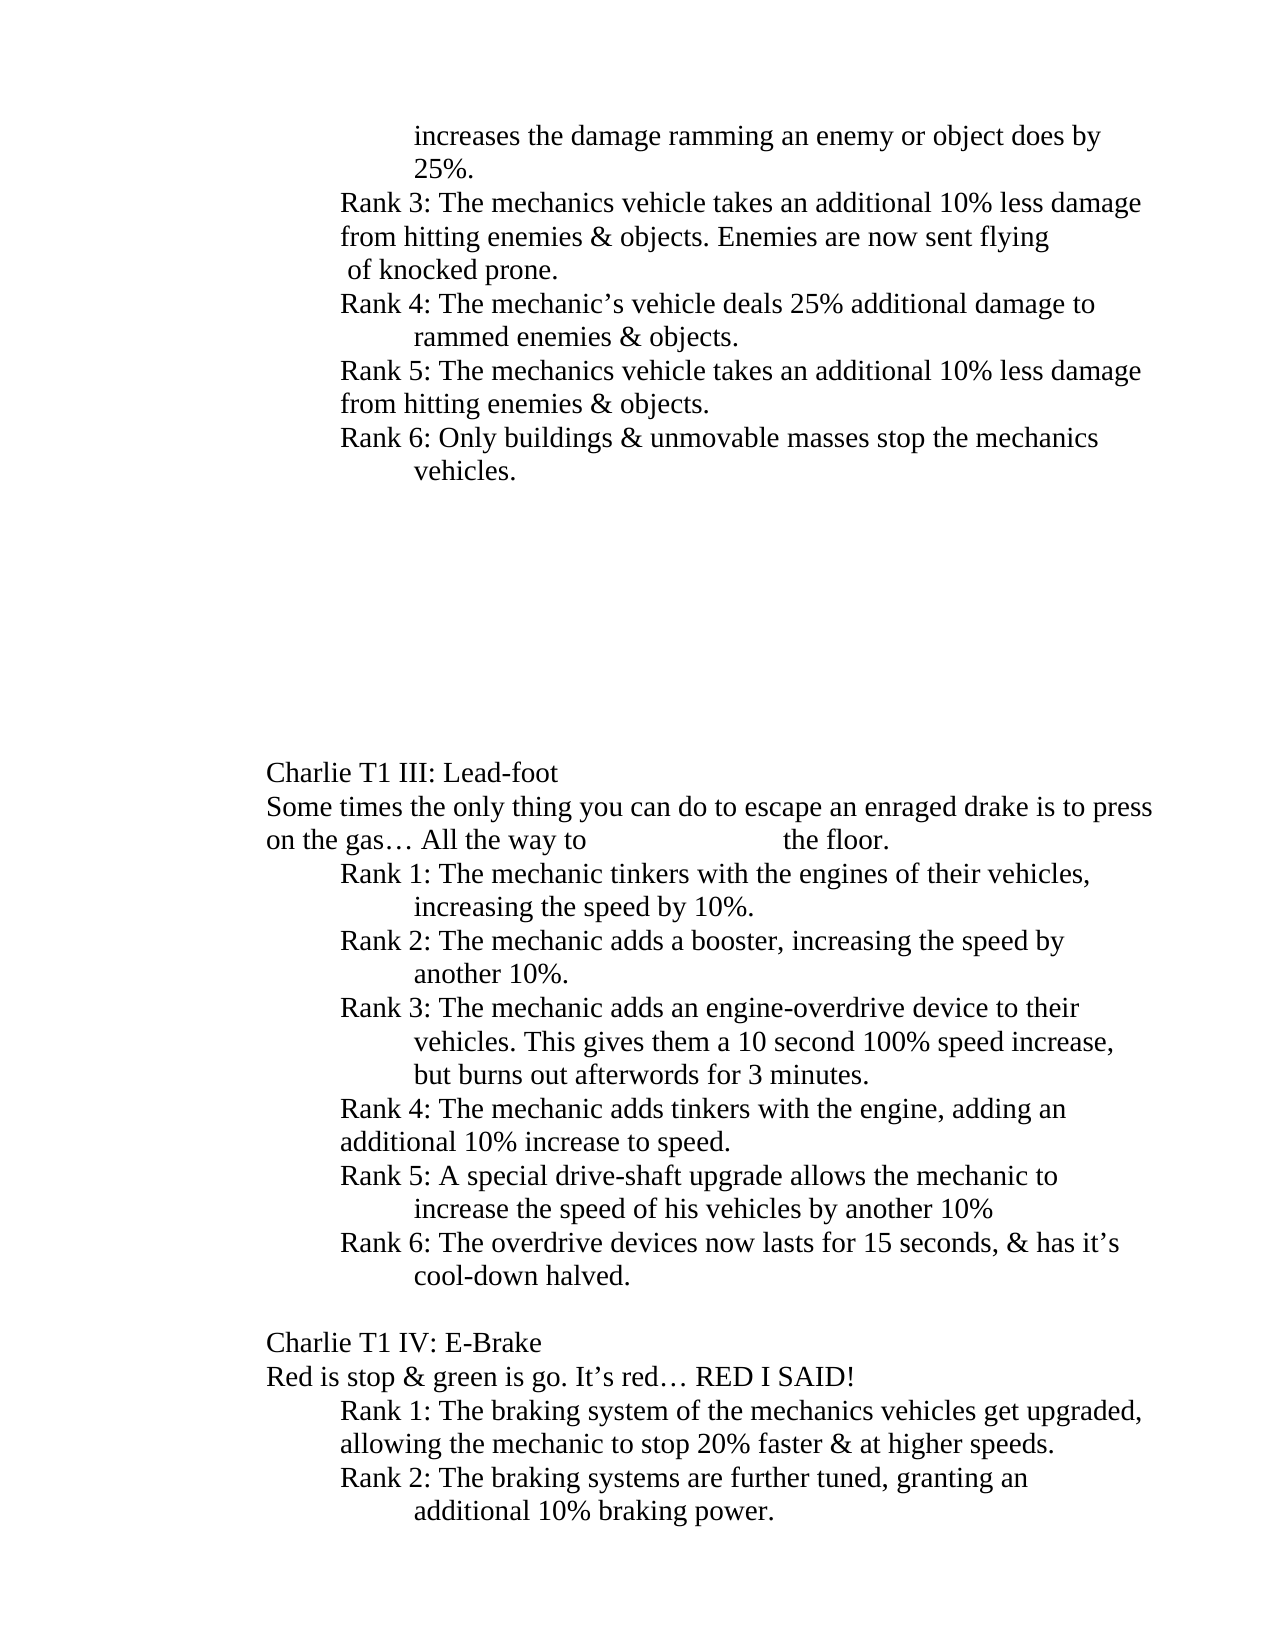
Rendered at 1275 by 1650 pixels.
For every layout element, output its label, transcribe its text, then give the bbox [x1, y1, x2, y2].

text Charlie T1 IV: E-Brake [118, 1326, 1157, 1359]
text Some times the only thing you can do to escape an enraged drake is to press on the gas… All the way to the floor. [118, 789, 1157, 856]
text Red is stop & green is go. It’s red… RED I SAID! [118, 1359, 1157, 1393]
text Rank 5: The mechanics vehicle takes an additional 10% less damage from hitting enemies & objects. [118, 353, 1157, 420]
text increases the damage ramming an enemy or object does by 25%. [118, 118, 1157, 185]
text Rank 3: The mechanics vehicle takes an additional 10% less damage from hitting enemies & objects. Enemies are now sent flying of knocked prone. [118, 185, 1157, 286]
text Rank 6: Only buildings & unmovable masses stop the mechanics vehicles. [118, 420, 1157, 487]
text Rank 4: The mechanic’s vehicle deals 25% additional damage to rammed enemies & objects. [118, 286, 1157, 353]
text Rank 5: A special drive-shaft upgrade allows the mechanic to increase the speed of his vehicles by another 10% Rank 6: The overdrive devices now lasts for 15 seconds, & has it’s cool-down halved. [118, 1158, 1157, 1292]
text Rank 3: The mechanic adds an engine-overdrive device to their vehicles. This gives them a 10 second 100% speed increase, but burns out afterwords for 3 minutes. [118, 990, 1157, 1091]
text Rank 4: The mechanic adds tinkers with the engine, adding an additional 10% increase to speed. [118, 1091, 1157, 1158]
text Rank 2: The braking systems are further tuned, granting an additional 10% braking power. [118, 1460, 1157, 1527]
text Rank 1: The mechanic tinkers with the engines of their vehicles, increasing the speed by 10%. [118, 856, 1157, 923]
text Rank 1: The braking system of the mechanics vehicles get upgraded, allowing the mechanic to stop 20% faster & at higher speeds. [118, 1393, 1157, 1460]
text Charlie T1 III: Lead-foot [118, 755, 1157, 789]
text Rank 2: The mechanic adds a booster, increasing the speed by another 10%. [118, 923, 1157, 990]
